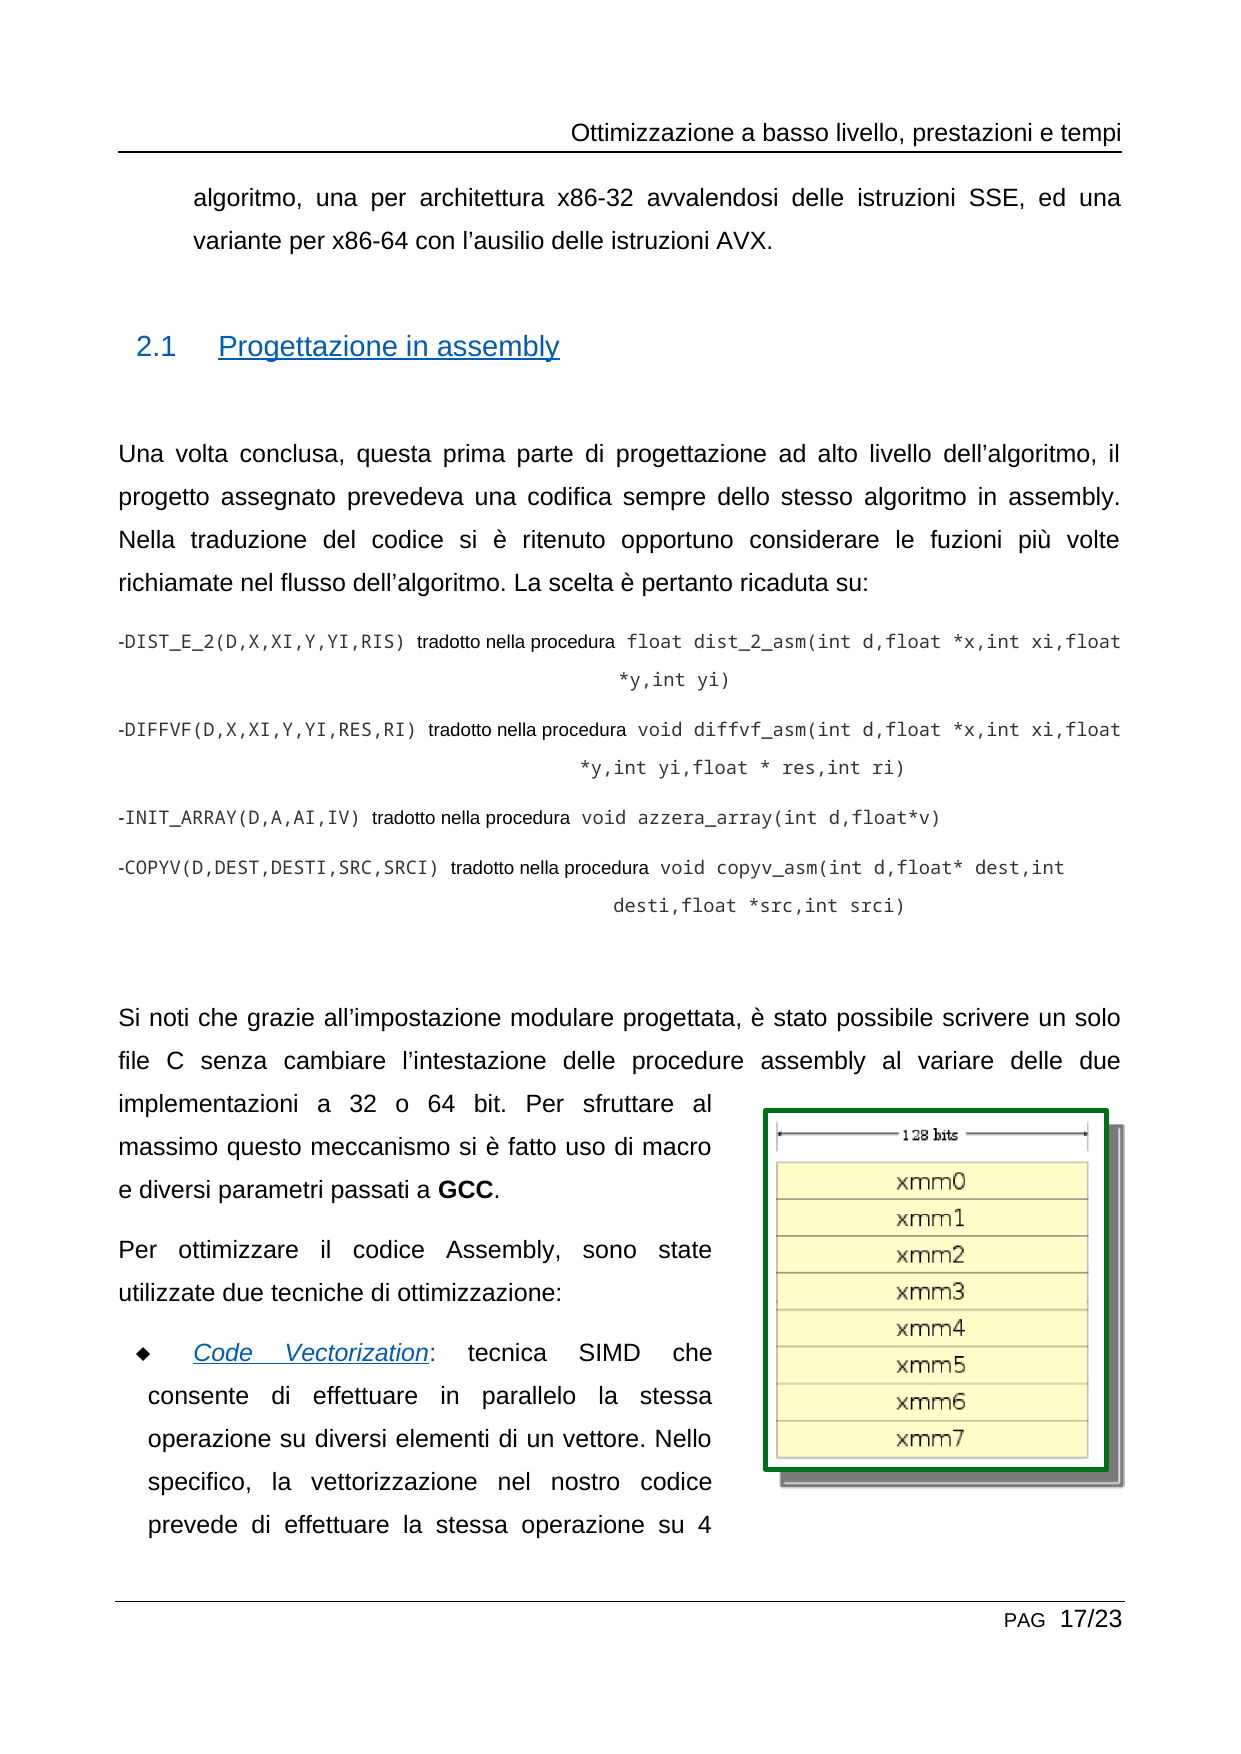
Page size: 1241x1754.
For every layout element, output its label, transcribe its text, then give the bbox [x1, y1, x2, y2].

text -DIST_E_2(D,X,XI,Y,YI,RIS) tradotto nella procedura float dist_2_asm(int d,float *x,int xi,float *y,int yi) [118, 628, 1122, 692]
text -INIT_ARRAY(D,A,AI,IV) tradotto nella procedura void azzera_array(int d,float*v) [118, 804, 1122, 830]
text Per ottimizzare il codice Assembly, sono state utilizzate due tecniche di ottimizzazione: [118, 1235, 763, 1307]
text -COPYV(D,DEST,DESTI,SRC,SRCI) tradotto nella procedura void copyv_asm(int d,float* dest,int desti,float *src,int srci) [118, 854, 1122, 918]
list Code Vectorization: tecnica SIMD che consente di effettuare in parallelo la stessa operazione su diversi elementi di un vettore. Nello specifico, la vettorizzazione nel nostro codice prevede di effettuare la stessa operazione su 4 [136, 1338, 1122, 1539]
text Una volta conclusa, questa prima parte di progettazione ad alto livello dell’algoritmo, il progetto assegnato prevedeva una codifica sempre dello stesso algoritmo in assembly. Nella traduzione del codice si è ritenuto opportuno considerare le fuzioni più volte richiamate nel flusso dell’algoritmo. La scelta è pertanto ricaduta su: [118, 439, 1122, 597]
picture [768, 1113, 1104, 1467]
text -DIFFVF(D,X,XI,Y,YI,RES,RI) tradotto nella procedura void diffvf_asm(int d,float *x,int xi,float *y,int yi,float * res,int ri) [118, 716, 1122, 780]
text Si noti che grazie all’impostazione modulare progettata, è stato possibile scrivere un solo file C senza cambiare l’intestazione delle procedure assembly al variare delle due implementazioni a 32 o 64 bit. Per sfruttare al massimo questo meccanismo si è fatto uso di macro e diversi parametri passati a GCC. [118, 1003, 1122, 1204]
list algoritmo, una per architettura x86-32 avvalendosi delle istruzioni SSE, ed una variante per x86-64 con l’ausilio delle istruzioni AVX. [156, 183, 1122, 255]
subtitle Progettazione in assembly [118, 329, 1122, 362]
